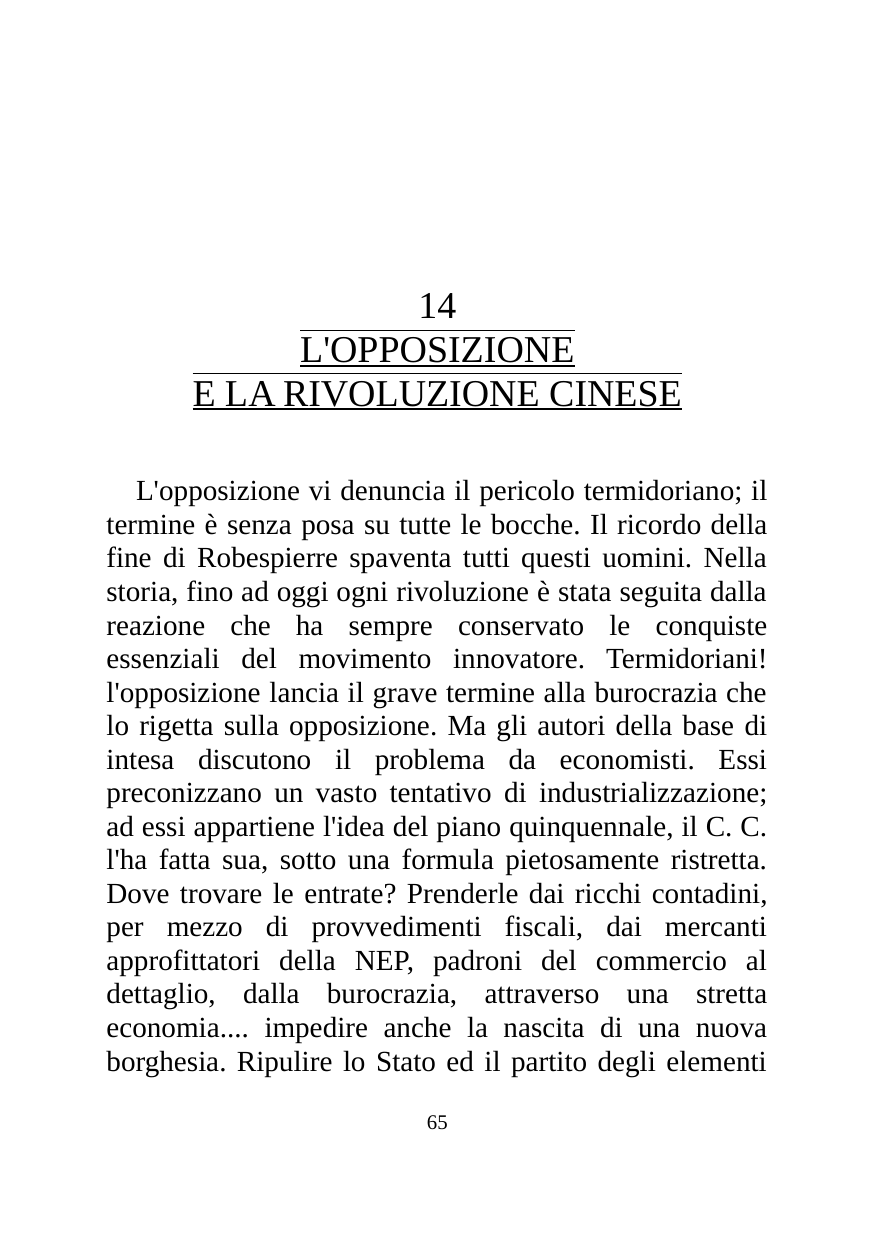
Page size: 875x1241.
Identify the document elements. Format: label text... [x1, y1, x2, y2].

subtitle 14 L'OPPOSIZIONE E LA RIVOLUZIONE CINESE [106, 283, 768, 414]
text L'opposizione vi denuncia il pericolo termidoriano; il termine è senza posa su tutte le bocche. Il ricordo della fine di Robespierre spaventa tutti questi uomini. Nella storia, fino ad oggi ogni rivoluzione è stata seguita dalla reazione che ha sempre conservato le conquiste essenziali del movimento innovatore. Termidoriani! l'opposizione lancia il grave termine alla burocrazia che lo rigetta sulla opposizione. Ma gli autori della base di intesa discutono il problema da economisti. Essi preconizzano un vasto tentativo di industrializzazione; ad essi appartiene l'idea del piano quinquennale, il C. C. l'ha fatta sua, sotto una formula pietosamente ristretta. Dove trovare le entrate? Prenderle dai ricchi contadini, per mezzo di provvedimenti fiscali, dai mercanti approfittatori della NEP, padroni del commercio al dettaglio, dalla burocrazia, attraverso una stretta economia.... impedire anche la nascita di una nuova borghesia. Ripulire lo Stato ed il partito degli elementi [106, 473, 768, 1077]
